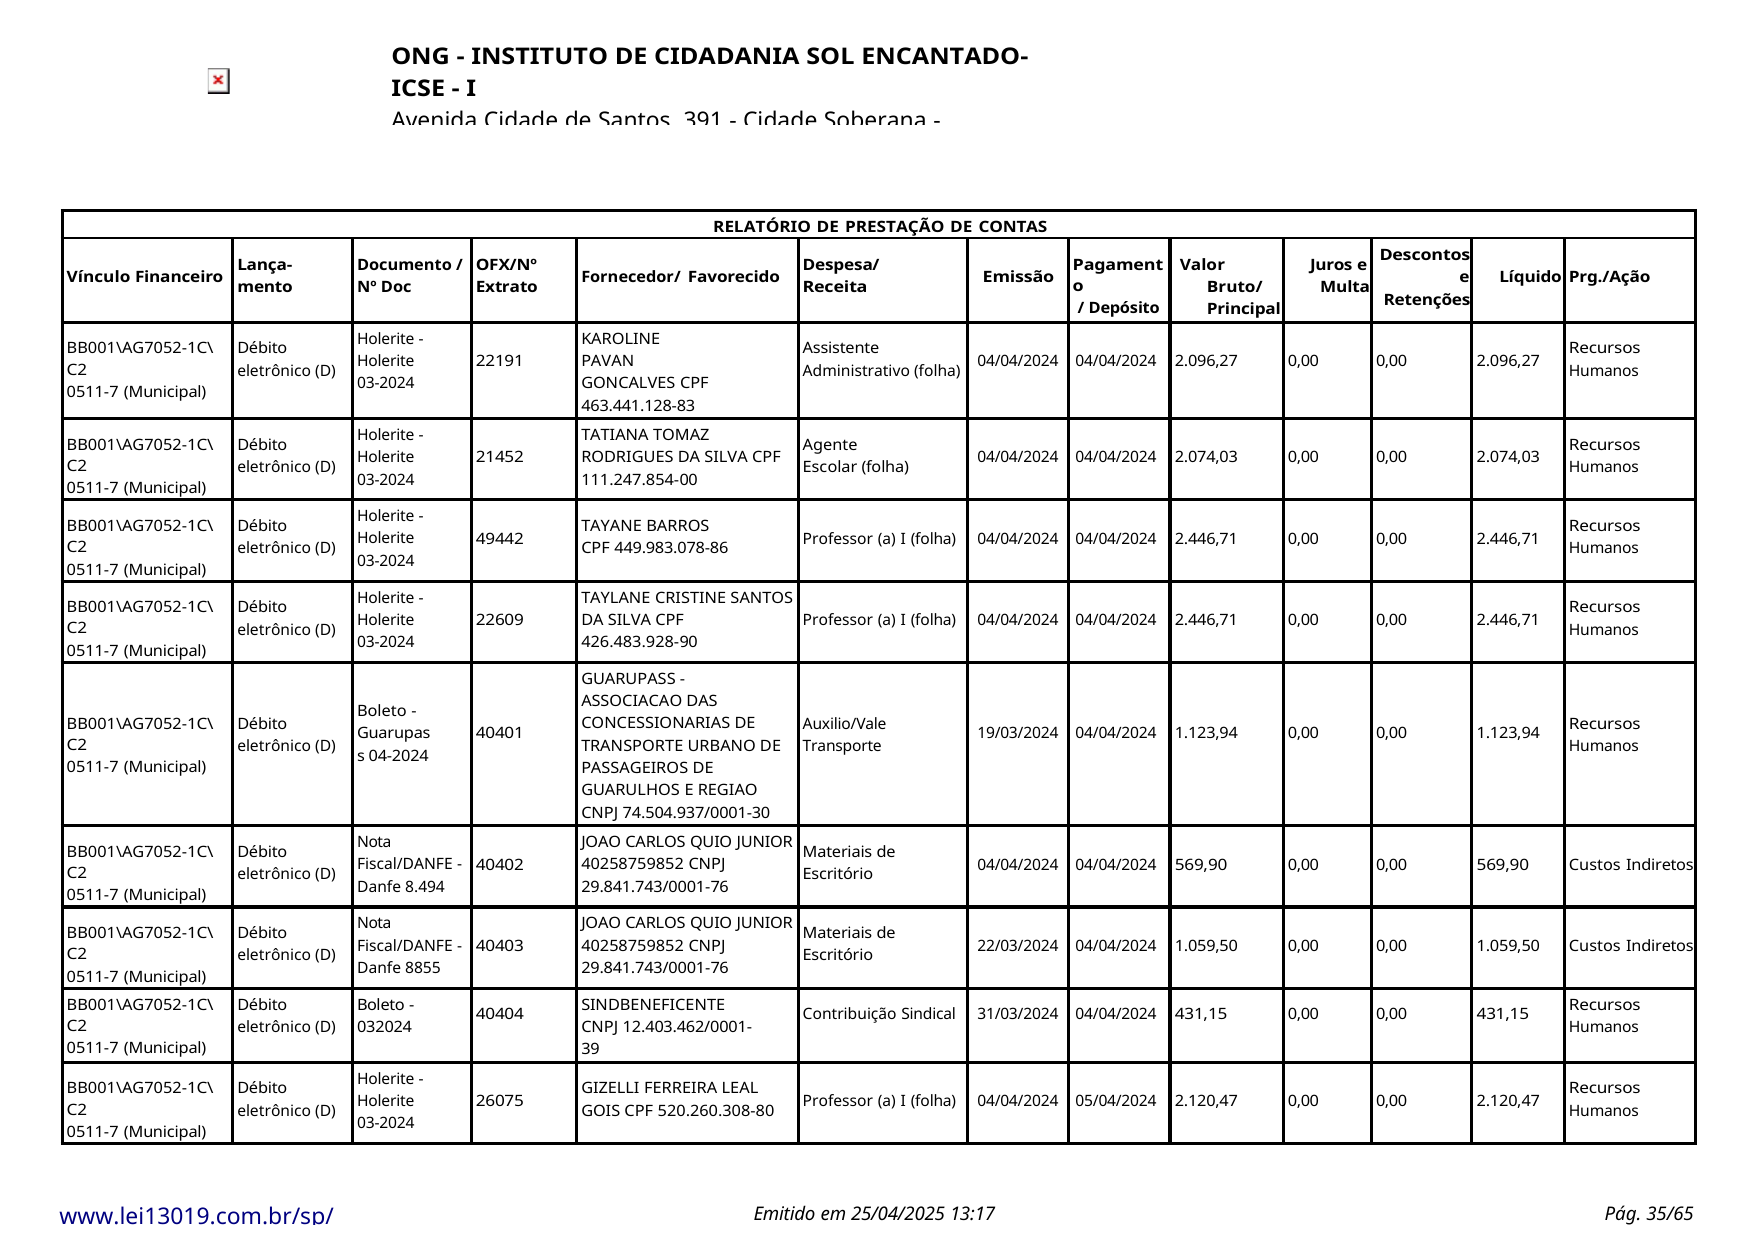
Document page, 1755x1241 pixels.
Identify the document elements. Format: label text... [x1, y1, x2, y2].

table_cell 1.059,50 [1172, 909, 1282, 987]
table_cell 0,00 [1373, 583, 1470, 661]
table_cell 40404 [473, 990, 575, 1061]
table_cell Nota Fiscal/DANFE - Danfe 8.494 [354, 827, 470, 905]
table_cell GIZELLI FERREIRA LEAL GOIS CPF 520.260.308-80 [578, 1064, 797, 1142]
table_cell Despesa/ Receita [800, 239, 966, 321]
table_cell BB001\AG7052-1C\C2 0511-7 (Municipal) [64, 909, 231, 987]
table_cell TAYLANE CRISTINE SANTOS DA SILVA CPF 426.483.928-90 [578, 583, 797, 661]
table_cell BB001\AG7052-1C\C2 0511-7 (Municipal) [64, 990, 231, 1061]
table_cell 0,00 [1373, 501, 1470, 579]
table_cell 2.096,27 [1172, 324, 1282, 417]
table_cell 04/04/2024 [1070, 827, 1168, 905]
table_cell 1.059,50 [1473, 909, 1563, 987]
table_cell 0,00 [1285, 501, 1370, 579]
table_cell Professor (a) I (folha) [800, 583, 966, 661]
table_cell 431,15 [1172, 990, 1282, 1061]
table_cell 0,00 [1285, 990, 1370, 1061]
table_cell 2.074,03 [1172, 420, 1282, 498]
table_cell BB001\AG7052-1C\C2 0511-7 (Municipal) [64, 420, 231, 498]
table_cell Holerite - Holerite 03-2024 [354, 501, 470, 579]
table_cell BB001\AG7052-1C\C2 0511-7 (Municipal) [64, 1064, 231, 1142]
table_cell Custos Indiretos [1566, 909, 1694, 987]
table_cell KAROLINE PAVAN GONCALVES CPF 463.441.128-83 [578, 324, 797, 417]
table_cell Materiais de Escritório [800, 909, 966, 987]
table_cell Débito eletrônico (D) [234, 583, 351, 661]
table_cell JOAO CARLOS QUIO JUNIOR 40258759852 CNPJ 29.841.743/0001-76 [578, 827, 797, 905]
table_cell Professor (a) I (folha) [800, 501, 966, 579]
table_cell 04/04/2024 [1070, 501, 1168, 579]
table_cell Débito eletrônico (D) [234, 501, 351, 579]
table_cell 0,00 [1373, 1064, 1470, 1142]
table_cell Recursos Humanos [1566, 664, 1694, 824]
table_cell 04/04/2024 [969, 324, 1067, 417]
table_cell 0,00 [1373, 909, 1470, 987]
table_cell Recursos Humanos [1566, 501, 1694, 579]
table_cell BB001\AG7052-1C\C2 0511-7 (Municipal) [64, 827, 231, 905]
table_cell 04/04/2024 [1070, 583, 1168, 661]
table_cell Recursos Humanos [1566, 420, 1694, 498]
table_cell 2.446,71 [1172, 583, 1282, 661]
table_cell 40401 [473, 664, 575, 824]
table_cell 31/03/2024 [969, 990, 1067, 1061]
table_cell 0,00 [1373, 664, 1470, 824]
table_cell TATIANA TOMAZ RODRIGUES DA SILVA CPF 111.247.854-00 [578, 420, 797, 498]
table_cell 2.446,71 [1172, 501, 1282, 579]
table_cell 19/03/2024 [969, 664, 1067, 824]
table_cell 1.123,94 [1172, 664, 1282, 824]
table_cell 0,00 [1285, 827, 1370, 905]
table_cell Líquido [1473, 239, 1563, 321]
table_cell Recursos Humanos [1566, 324, 1694, 417]
table_cell 0,00 [1373, 827, 1470, 905]
table_cell 05/04/2024 [1070, 1064, 1168, 1142]
table_header RELATÓRIO DE PRESTAÇÃO DE CONTAS [64, 212, 1694, 237]
table_cell Pagamento / Depósito [1070, 239, 1168, 321]
table_cell 04/04/2024 [1070, 664, 1168, 824]
table_cell 1.123,94 [1473, 664, 1563, 824]
table_cell Recursos Humanos [1566, 990, 1694, 1061]
table_cell 49442 [473, 501, 575, 579]
table_cell Contribuição Sindical [800, 990, 966, 1061]
table_cell Prg./Ação [1566, 239, 1694, 321]
table_cell 0,00 [1285, 664, 1370, 824]
table_cell 2.120,47 [1172, 1064, 1282, 1142]
table_cell 22609 [473, 583, 575, 661]
table_cell Fornecedor/ Favorecido [578, 239, 797, 321]
table_cell Professor (a) I (folha) [800, 1064, 966, 1142]
table_cell 04/04/2024 [969, 827, 1067, 905]
table_cell Lança- mento [234, 239, 351, 321]
table_cell 2.096,27 [1473, 324, 1563, 417]
table_cell 431,15 [1473, 990, 1563, 1061]
table_cell 569,90 [1172, 827, 1282, 905]
table_cell 04/04/2024 [969, 1064, 1067, 1142]
table_cell Boleto - 032024 [354, 990, 470, 1061]
table_cell Holerite - Holerite 03-2024 [354, 420, 470, 498]
table_cell 04/04/2024 [1070, 420, 1168, 498]
table_cell SINDBENEFICENTE CNPJ 12.403.462/0001-39 [578, 990, 797, 1061]
table_cell 04/04/2024 [1070, 990, 1168, 1061]
table_cell 0,00 [1373, 324, 1470, 417]
table_cell Valor Bruto/ Principal [1172, 239, 1282, 321]
table_cell Débito eletrônico (D) [234, 420, 351, 498]
table_cell Agente Escolar (folha) [800, 420, 966, 498]
table_cell Débito eletrônico (D) [234, 827, 351, 905]
table_cell BB001\AG7052-1C\C2 0511-7 (Municipal) [64, 583, 231, 661]
table_cell Assistente Administrativo (folha) [800, 324, 966, 417]
table_cell 0,00 [1285, 583, 1370, 661]
table_cell 40403 [473, 909, 575, 987]
table_cell Emissão [969, 239, 1067, 321]
table_cell 0,00 [1285, 1064, 1370, 1142]
table_cell Débito eletrônico (D) [234, 324, 351, 417]
table_cell 2.446,71 [1473, 583, 1563, 661]
table_cell TAYANE BARROS CPF 449.983.078-86 [578, 501, 797, 579]
table_cell 22/03/2024 [969, 909, 1067, 987]
table_cell 0,00 [1285, 909, 1370, 987]
table_cell Vínculo Financeiro [64, 239, 231, 321]
table_cell 21452 [473, 420, 575, 498]
table_cell 569,90 [1473, 827, 1563, 905]
table_cell Auxilio/Vale Transporte [800, 664, 966, 824]
table_cell 40402 [473, 827, 575, 905]
table_cell 0,00 [1373, 420, 1470, 498]
table_cell Recursos Humanos [1566, 583, 1694, 661]
table_cell Boleto - Guarupass 04-2024 [354, 664, 470, 824]
table_cell Materiais de Escritório [800, 827, 966, 905]
table_cell Custos Indiretos [1566, 827, 1694, 905]
table_cell BB001\AG7052-1C\C2 0511-7 (Municipal) [64, 501, 231, 579]
table_cell Holerite - Holerite 03-2024 [354, 324, 470, 417]
table_cell Débito eletrônico (D) [234, 990, 351, 1061]
table_cell Nota Fiscal/DANFE - Danfe 8855 [354, 909, 470, 987]
table_cell Recursos Humanos [1566, 1064, 1694, 1142]
table_cell 2.074,03 [1473, 420, 1563, 498]
table_cell 2.120,47 [1473, 1064, 1563, 1142]
table_cell 04/04/2024 [1070, 324, 1168, 417]
table_cell BB001\AG7052-1C\C2 0511-7 (Municipal) [64, 664, 231, 824]
table_cell 04/04/2024 [969, 501, 1067, 579]
table_cell 0,00 [1373, 990, 1470, 1061]
table_cell 04/04/2024 [969, 420, 1067, 498]
table_cell Juros e Multa [1285, 239, 1370, 321]
table_cell BB001\AG7052-1C\C2 0511-7 (Municipal) [64, 324, 231, 417]
table_cell Holerite - Holerite 03-2024 [354, 1064, 470, 1142]
table_cell Holerite - Holerite 03-2024 [354, 583, 470, 661]
table_cell 26075 [473, 1064, 575, 1142]
table_cell 04/04/2024 [969, 583, 1067, 661]
table_cell Descontos e Retenções [1373, 239, 1470, 321]
table_cell 2.446,71 [1473, 501, 1563, 579]
table_cell Débito eletrônico (D) [234, 1064, 351, 1142]
table_cell 0,00 [1285, 420, 1370, 498]
table_cell GUARUPASS - ASSOCIACAO DAS CONCESSIONARIAS DE TRANSPORTE URBANO DE PASSAGEIROS DE GUARULHOS E REGIAO CNPJ 74.504.937/0001-30 [578, 664, 797, 824]
table_cell Débito eletrônico (D) [234, 909, 351, 987]
table_cell Documento / Nº Doc [354, 239, 470, 321]
table_cell OFX/Nº Extrato [473, 239, 575, 321]
table_cell 22191 [473, 324, 575, 417]
table_cell Débito eletrônico (D) [234, 664, 351, 824]
table_cell 0,00 [1285, 324, 1370, 417]
table_cell JOAO CARLOS QUIO JUNIOR 40258759852 CNPJ 29.841.743/0001-76 [578, 909, 797, 987]
table_cell 04/04/2024 [1070, 909, 1168, 987]
